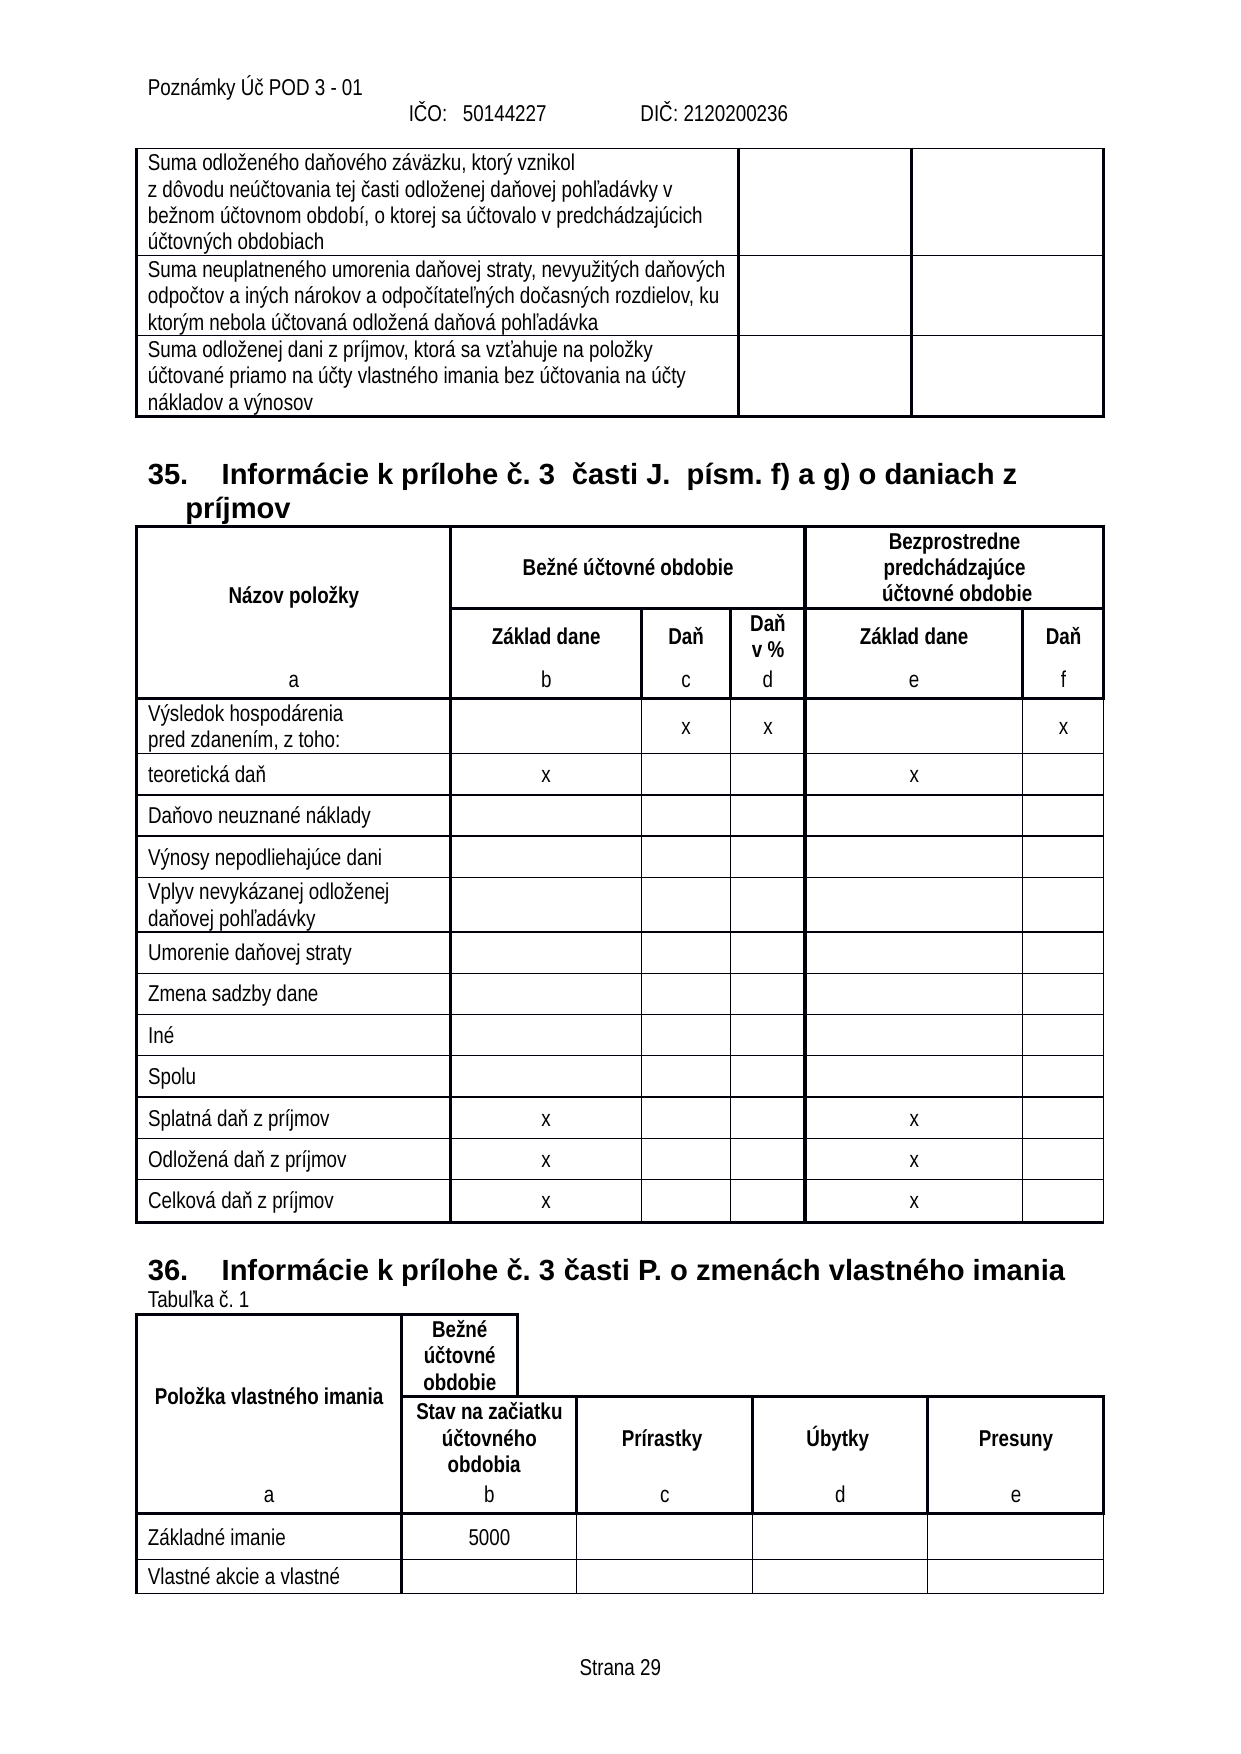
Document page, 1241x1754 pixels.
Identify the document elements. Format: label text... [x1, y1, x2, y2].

table_cell d [754, 1477, 926, 1512]
table_cell [1023, 878, 1103, 931]
table_cell [642, 754, 730, 794]
table_cell [807, 837, 1022, 877]
table_cell Daň v % [732, 610, 803, 662]
table_header Bežné účtovné obdobie [452, 528, 803, 607]
table_cell b [403, 1477, 575, 1512]
table_cell Prírastky [578, 1398, 751, 1477]
table_cell teoretická daň [138, 754, 449, 794]
table_cell Výnosy nepodliehajúce dani [138, 837, 449, 877]
table_cell Daň [1024, 610, 1102, 662]
table_cell Celková daň z príjmov [138, 1180, 449, 1221]
table_cell [731, 837, 803, 877]
table_cell Základ dane [807, 610, 1021, 662]
table_cell [807, 974, 1022, 1014]
table_cell Daňovo neuznané náklady [138, 796, 449, 835]
table_cell Splatná daň z príjmov [138, 1098, 449, 1138]
table_cell d [732, 663, 803, 697]
table_cell Vlastné akcie a vlastné [138, 1560, 400, 1593]
table_cell [1023, 1180, 1103, 1221]
table_cell x [452, 1098, 641, 1138]
table_cell [642, 933, 730, 972]
table_cell [452, 796, 641, 835]
table_cell [642, 796, 730, 835]
table_header Bezprostredne predchádzajúce účtovné obdobie [807, 528, 1102, 607]
table_cell [740, 149, 910, 255]
table_cell [731, 1098, 803, 1138]
table_header Názov položky [138, 528, 449, 662]
table_cell [642, 1139, 730, 1179]
table_cell Daň [643, 610, 729, 662]
title Informácie k prílohe č. 3 časti P. o zmenách vlastného imania [148, 1253, 1092, 1286]
table_cell [731, 796, 803, 835]
table_cell x [452, 1180, 641, 1221]
table_cell [913, 336, 1102, 415]
table_cell [1023, 974, 1103, 1014]
table_cell a [138, 1477, 400, 1512]
table_cell [753, 1560, 927, 1593]
table_cell e [807, 663, 1021, 697]
title Informácie k prílohe č. 3 časti J. písm. f) a g) o daniach z príjmov [148, 457, 1092, 524]
table_cell Iné [138, 1015, 449, 1055]
table_cell [731, 1180, 803, 1221]
table_cell x [731, 700, 803, 753]
table_cell [807, 1056, 1022, 1096]
table_cell 5000 [403, 1515, 576, 1559]
table_cell x [807, 754, 1022, 794]
table_cell [913, 256, 1102, 335]
table_cell [642, 1098, 730, 1138]
table_cell c [643, 663, 729, 697]
table_cell [1023, 837, 1103, 877]
table_cell c [578, 1477, 751, 1512]
table_cell [928, 1560, 1103, 1593]
table_cell [452, 1015, 641, 1055]
table_cell [731, 933, 803, 972]
table_cell Spolu [138, 1056, 449, 1096]
table_cell [452, 878, 641, 931]
table_cell [642, 974, 730, 1014]
table_cell Základné imanie [138, 1515, 400, 1559]
table_cell [642, 878, 730, 931]
table_cell [642, 1056, 730, 1096]
table_cell [1023, 1139, 1103, 1179]
table_cell x [807, 1180, 1022, 1221]
table_cell [740, 336, 910, 415]
table_cell Vplyv nevykázanej odloženej daňovej pohľadávky [138, 878, 449, 931]
table_cell [913, 149, 1102, 255]
table_cell Základ dane [452, 610, 640, 662]
table_cell x [452, 754, 641, 794]
table_header Položka vlastného imania [138, 1316, 400, 1477]
table_cell [642, 1015, 730, 1055]
table_cell f [1024, 663, 1102, 697]
table_cell b [452, 663, 640, 697]
table_cell [807, 878, 1022, 931]
table_cell Stav na začiatku účtovného obdobia [403, 1398, 575, 1477]
table_cell [731, 754, 803, 794]
table_cell x [807, 1139, 1022, 1179]
table_cell [577, 1560, 752, 1593]
table_cell [452, 933, 641, 972]
table_cell Presuny [929, 1398, 1102, 1477]
table_cell x [452, 1139, 641, 1179]
table_cell [731, 878, 803, 931]
table_cell [1023, 1056, 1103, 1096]
table_cell x [807, 1098, 1022, 1138]
table_cell [731, 1056, 803, 1096]
table_cell [731, 1139, 803, 1179]
table_cell x [642, 700, 730, 753]
table_cell [1023, 1015, 1103, 1055]
table_cell [403, 1560, 576, 1593]
table_cell [753, 1515, 927, 1559]
table_cell a [138, 663, 449, 697]
table_cell [807, 933, 1022, 972]
table_cell [642, 837, 730, 877]
table_cell [740, 256, 910, 335]
table_cell Suma odloženej dani z príjmov, ktorá sa vzťahuje na položky účtované priamo na účty vlastného imania bez účtovania na účty nákladov a výnosov [138, 336, 737, 415]
table_cell [807, 1015, 1022, 1055]
table_cell [731, 974, 803, 1014]
table_cell [807, 700, 1022, 753]
table_cell Umorenie daňovej straty [138, 933, 449, 972]
table_cell [452, 700, 641, 753]
table_cell [1023, 796, 1103, 835]
table_cell Výsledok hospodárenia pred zdanením, z toho: [138, 700, 449, 753]
table_cell e [929, 1477, 1102, 1512]
table_cell [452, 1056, 641, 1096]
table_cell [1023, 933, 1103, 972]
table_cell [731, 1015, 803, 1055]
table_cell [452, 837, 641, 877]
table_cell [1023, 754, 1103, 794]
table_cell [452, 974, 641, 1014]
table_cell Odložená daň z príjmov [138, 1139, 449, 1179]
table_cell Úbytky [754, 1398, 926, 1477]
table_cell [928, 1515, 1103, 1559]
table_cell [807, 796, 1022, 835]
table_cell [642, 1180, 730, 1221]
table_header Bežné účtovné obdobie [403, 1316, 516, 1395]
table_cell [1023, 1098, 1103, 1138]
table_cell x [1023, 700, 1103, 753]
table_cell Suma odloženého daňového záväzku, ktorý vznikol z dôvodu neúčtovania tej časti odloženej daňovej pohľadávky v bežnom účtovnom období, o ktorej sa účtovalo v predchádzajúcich účtovných obdobiach [138, 149, 737, 255]
text Tabuľka č. 1 [148, 1286, 1092, 1313]
table_cell [577, 1515, 752, 1559]
table_cell Suma neuplatneného umorenia daňovej straty, nevyužitých daňových odpočtov a iných nárokov a odpočítateľných dočasných rozdielov, ku ktorým nebola účtovaná odložená daňová pohľadávka [138, 256, 737, 335]
table_cell Zmena sadzby dane [138, 974, 449, 1014]
